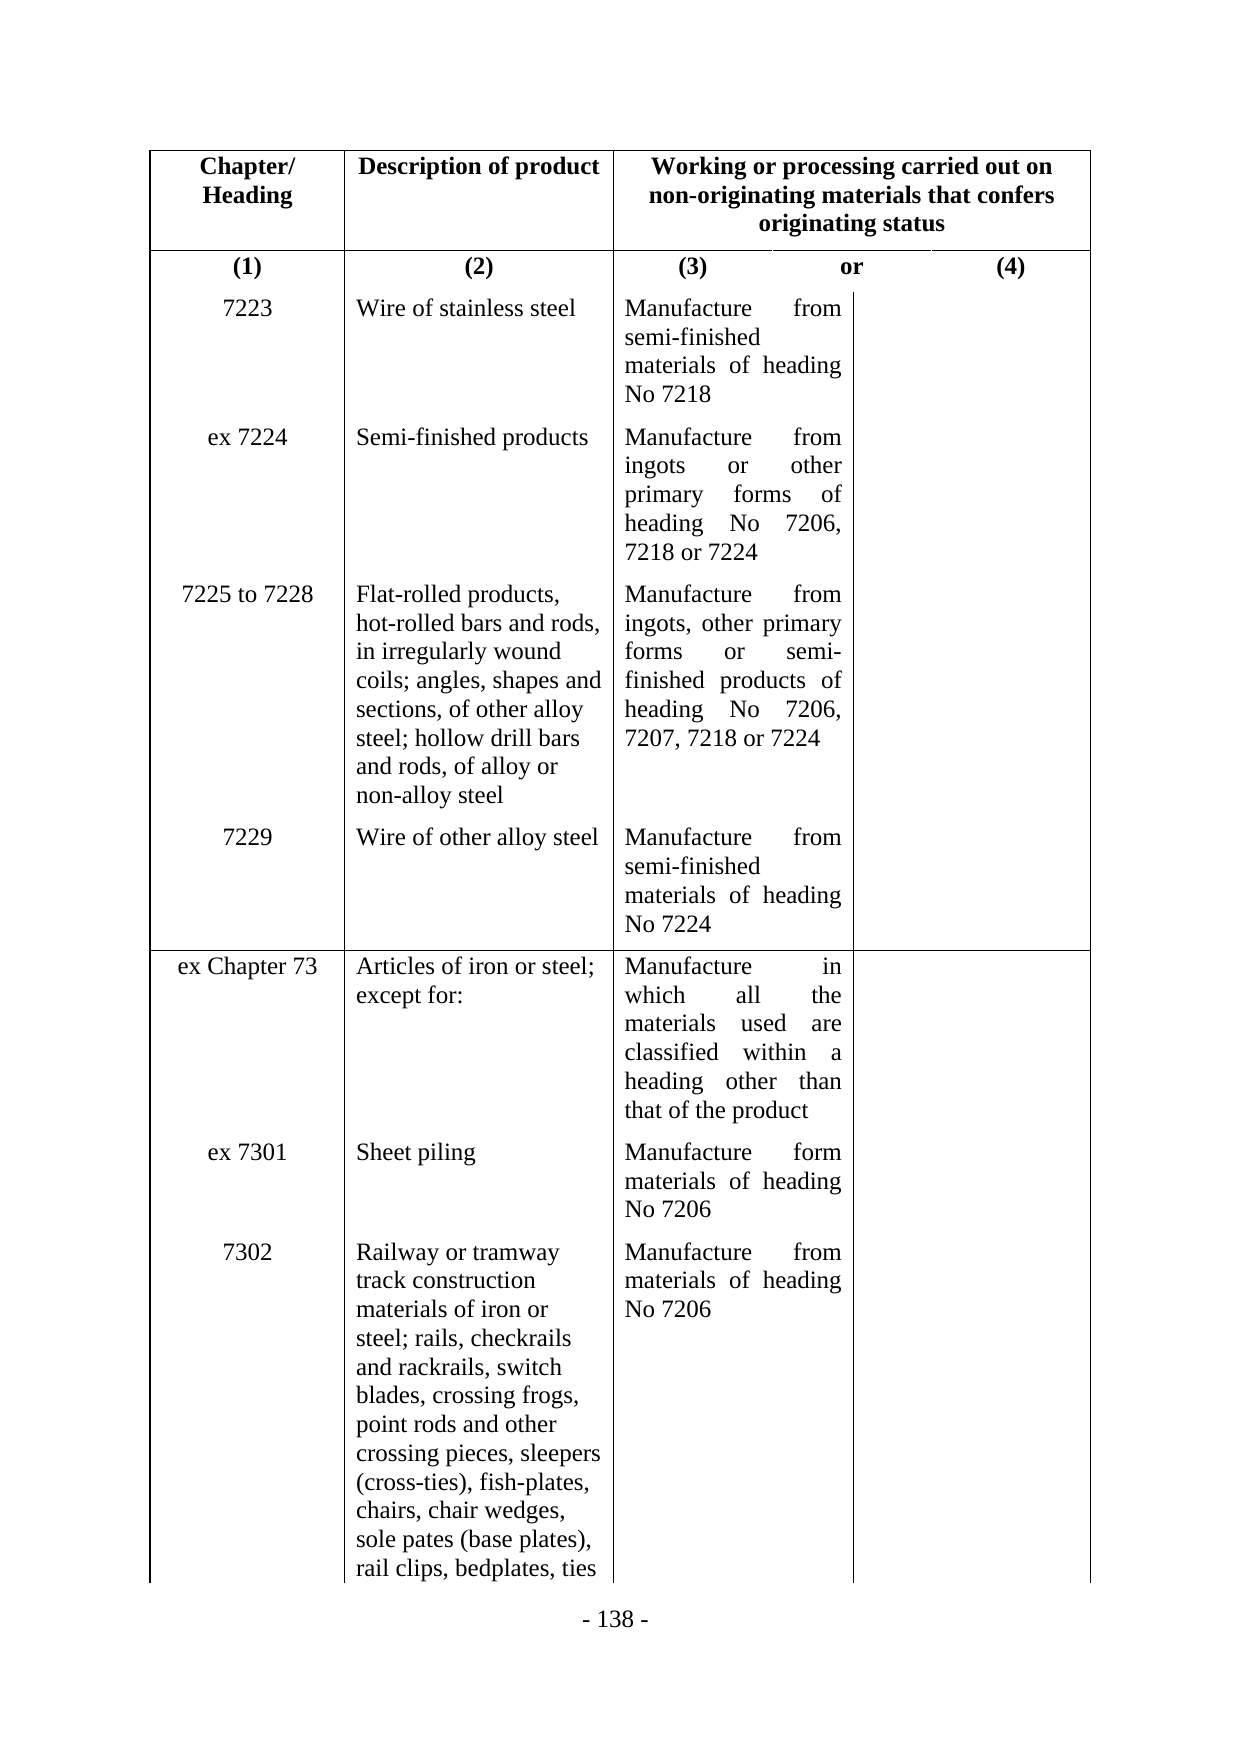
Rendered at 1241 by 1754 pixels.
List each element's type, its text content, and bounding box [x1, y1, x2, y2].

table_cell Flat-rolled products, hot-rolled bars and rods, in irregularly wound coils; angles, shapes and sections, of other alloy steel; hollow drill bars and rods, of alloy or non-alloy steel [345, 579, 613, 821]
table_cell Manufacture from materials of heading No 7206 [614, 1237, 853, 1582]
table_cell 7229 [151, 823, 344, 950]
table_cell ex 7224 [151, 422, 344, 578]
table_cell (1) [151, 251, 344, 292]
table_cell Manufacture from semi-finished materials of heading No 7218 [614, 293, 853, 421]
table_cell Railway or tramway track construction materials of iron or steel; rails, checkrails and rackrails, switch blades, crossing frogs, point rods and other crossing pieces, sleepers (cross-ties), fish-plates, chairs, chair wedges, sole pates (base plates), rail clips, bedplates, ties [345, 1237, 613, 1582]
table_cell 7225 to 7228 [151, 579, 344, 821]
table_cell [854, 823, 1090, 950]
table_cell Manufacture form materials of heading No 7206 [614, 1137, 853, 1236]
table_cell Manufacture from ingots, other primary forms or semi-finished products of heading No 7206, 7207, 7218 or 7224 [614, 579, 853, 821]
table_cell Articles of iron or steel; except for: [345, 951, 613, 1136]
table_cell Manufacture from ingots or other primary forms of heading No 7206, 7218 or 7224 [614, 422, 853, 578]
table_cell Semi-finished products [345, 422, 613, 578]
table_cell [854, 1237, 1090, 1582]
table_cell ex 7301 [151, 1137, 344, 1236]
table_header Chapter/Heading [151, 151, 344, 250]
table_cell [854, 579, 1090, 821]
table_cell (3) [614, 251, 772, 292]
table_cell Wire of stainless steel [345, 293, 613, 421]
table_cell Wire of other alloy steel [345, 823, 613, 950]
table_cell [854, 293, 1090, 421]
table_cell Sheet piling [345, 1137, 613, 1236]
table_cell ex Chapter 73 [151, 951, 344, 1136]
table_cell 7223 [151, 293, 344, 421]
table_cell 7302 [151, 1237, 344, 1582]
table_cell or [773, 251, 931, 292]
table_cell Manufacture in which all the materials used are classified within a heading other than that of the product [614, 951, 853, 1136]
table_cell [854, 1137, 1090, 1236]
table_cell [854, 422, 1090, 578]
table_cell [854, 951, 1090, 1136]
table_header Working or processing carried out on non-originating materials that confers originating status [614, 151, 1090, 250]
table_cell (2) [345, 251, 613, 292]
table_header Description of product [345, 151, 613, 250]
table_cell Manufacture from semi-finished materials of heading No 7224 [614, 823, 853, 950]
table_cell (4) [932, 251, 1090, 292]
